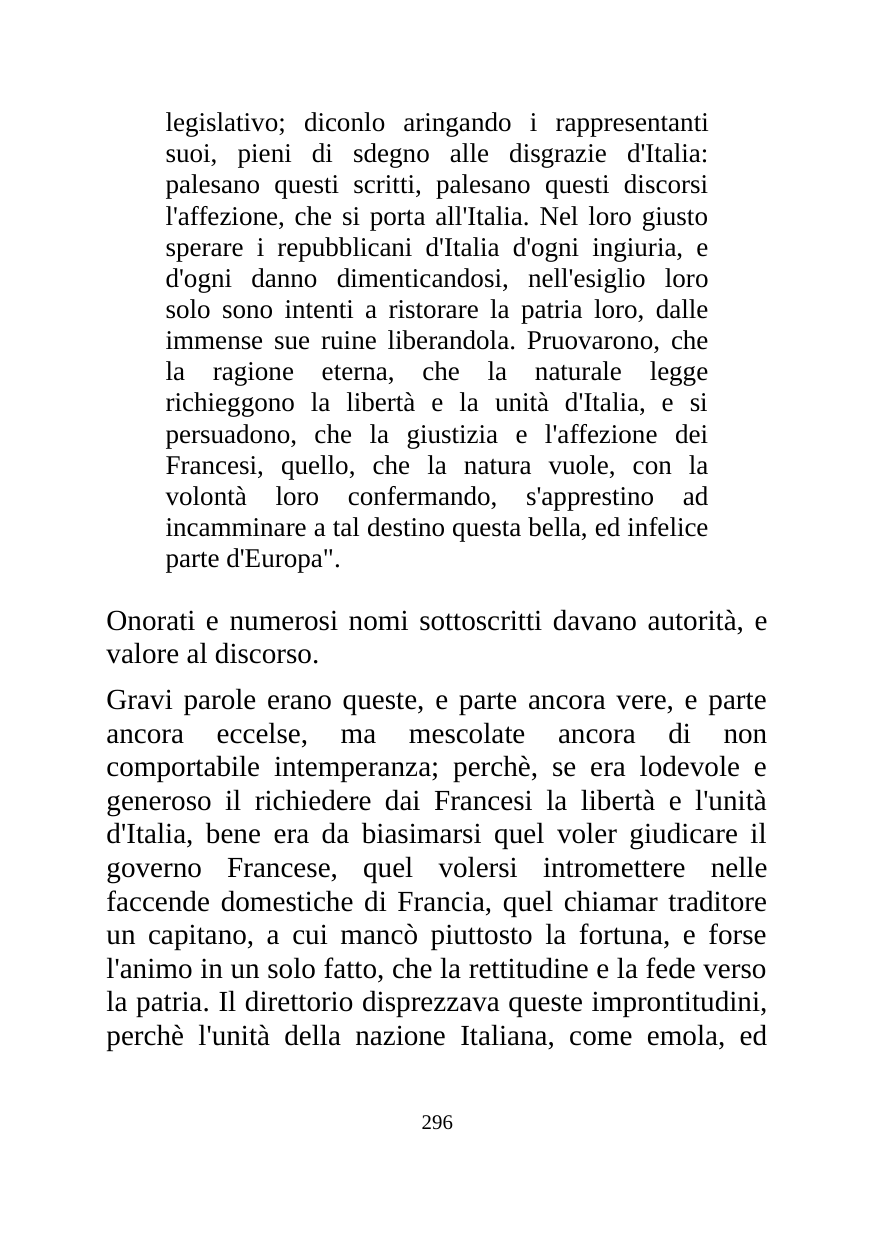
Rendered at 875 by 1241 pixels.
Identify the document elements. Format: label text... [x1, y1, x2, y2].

text legislativo; diconlo aringando i rappresentanti suoi, pieni di sdegno alle disgrazie d'Italia: palesano questi scritti, palesano questi discorsi l'affezione, che si porta all'Italia. Nel loro giusto sperare i repubblicani d'Italia d'ogni ingiuria, e d'ogni danno dimenticandosi, nell'esiglio loro solo sono intenti a ristorare la patria loro, dalle immense sue ruine liberandola. Pruovarono, che la ragione eterna, che la naturale legge richieggono la libertà e la unità d'Italia, e si persuadono, che la giustizia e l'affezione dei Francesi, quello, che la natura vuole, con la volontà loro confermando, s'apprestino ad incamminare a tal destino questa bella, ed infelice parte d'Europa". [165, 106, 709, 573]
text Onorati e numerosi nomi sottoscritti davano autorità, e valore al discorso. [106, 603, 768, 670]
text Gravi parole erano queste, e parte ancora vere, e parte ancora eccelse, ma mescolate ancora di non comportabile intemperanza; perchè, se era lodevole e generoso il richiedere dai Francesi la libertà e l'unità d'Italia, bene era da biasimarsi quel voler giudicare il governo Francese, quel volersi intromettere nelle faccende domestiche di Francia, quel chiamar traditore un capitano, a cui mancò piuttosto la fortuna, e forse l'animo in un solo fatto, che la rettitudine e la fede verso la patria. Il direttorio disprezzava queste improntitudini, perchè l'unità della nazione Italiana, come emola, ed [106, 682, 768, 1051]
